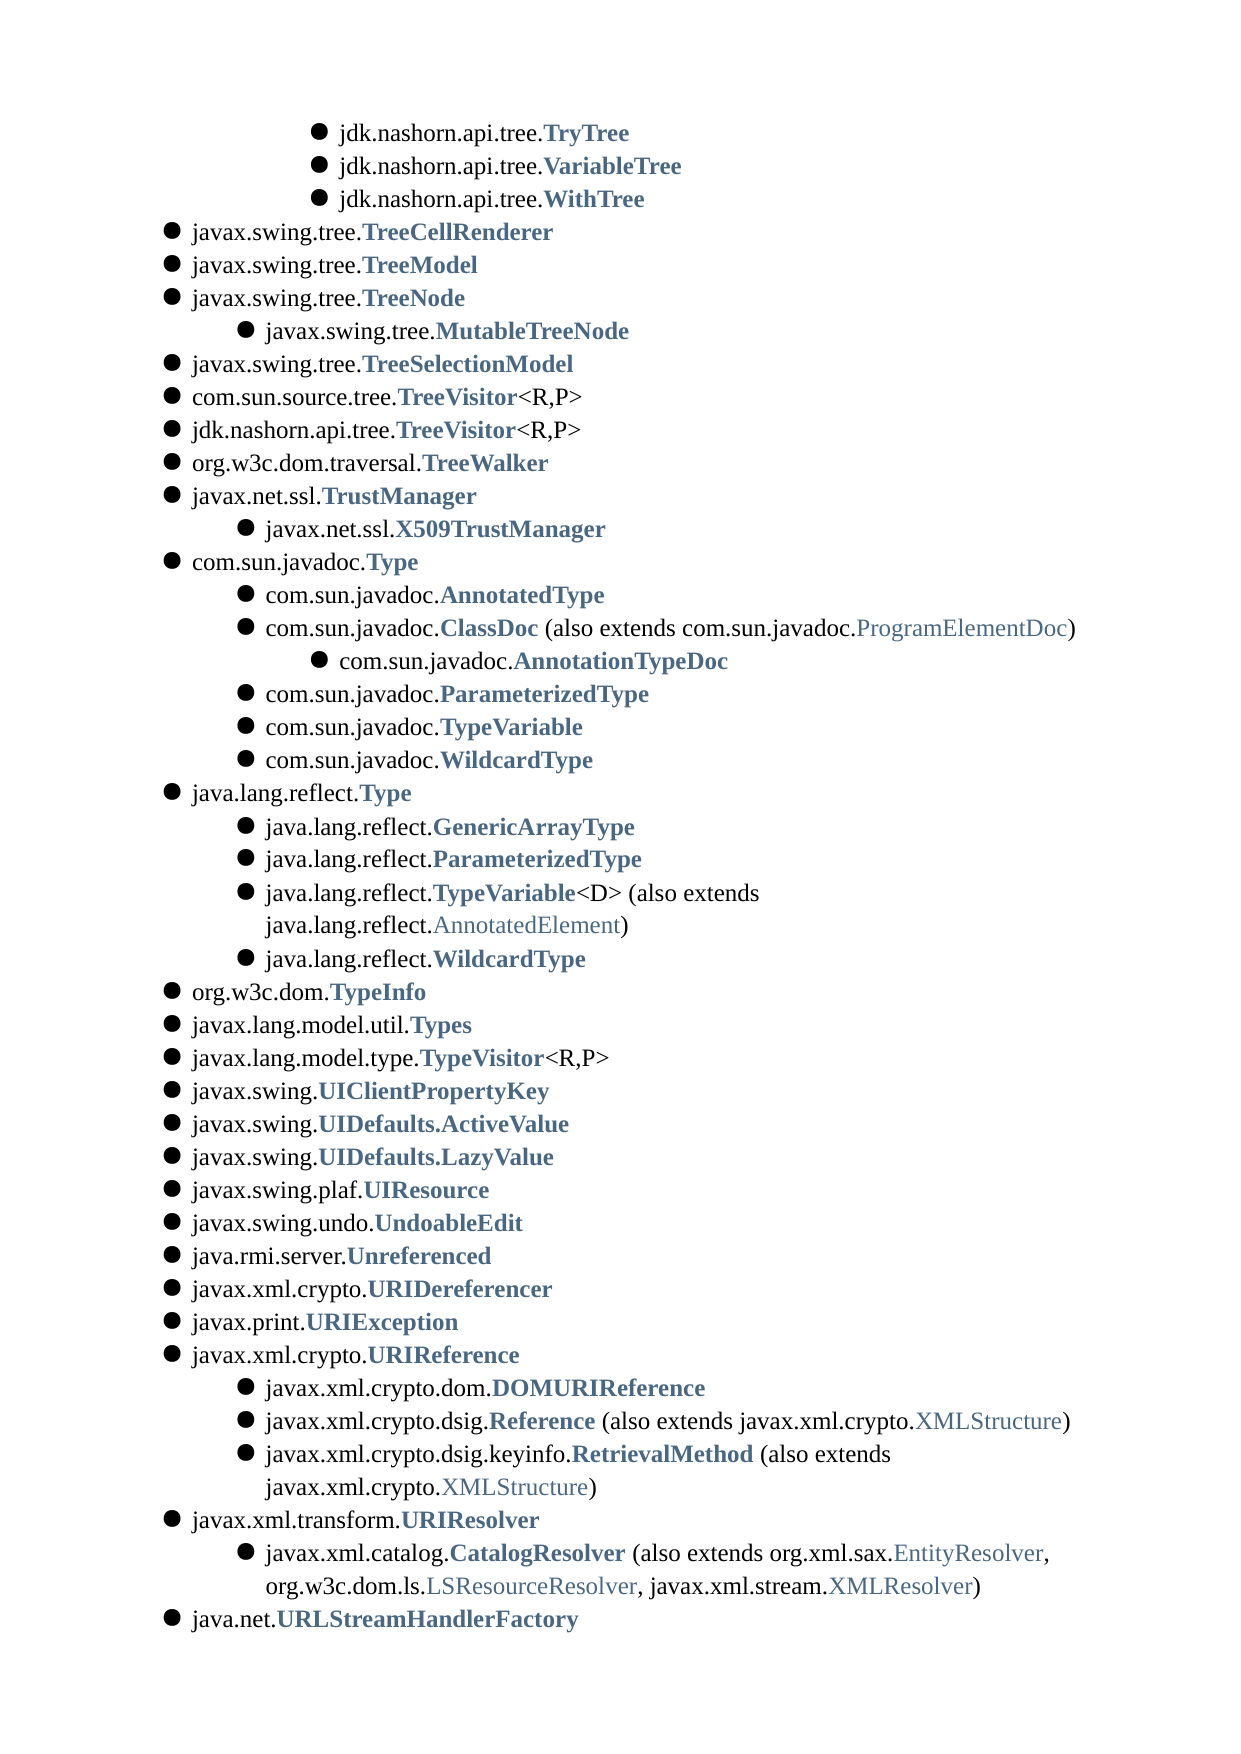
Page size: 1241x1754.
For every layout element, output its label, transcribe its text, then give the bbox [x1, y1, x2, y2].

list javax.swing.undo.UndoableEdit [162, 1208, 1122, 1237]
list java.lang.reflect.WildcardType [236, 944, 1122, 972]
list java.lang.reflect.Type [162, 778, 1122, 807]
list jdk.nashorn.api.tree.TryTree [309, 118, 1122, 147]
list java.net.URLStreamHandlerFactory [162, 1604, 1122, 1633]
list java.lang.reflect.TypeVariable<D> (also extends java.lang.reflect.AnnotatedElement) [236, 878, 1122, 939]
list jdk.nashorn.api.tree.WithTree [309, 184, 1122, 213]
list javax.swing.tree.TreeCellRenderer [162, 217, 1122, 246]
list com.sun.source.tree.TreeVisitor<R,​P> [162, 382, 1122, 411]
list jdk.nashorn.api.tree.VariableTree [309, 151, 1122, 180]
list com.sun.javadoc.WildcardType [236, 746, 1122, 774]
list java.rmi.server.Unreferenced [162, 1241, 1122, 1269]
list javax.xml.crypto.dom.DOMURIReference [236, 1373, 1122, 1402]
list com.sun.javadoc.TypeVariable [236, 712, 1122, 741]
list javax.swing.tree.MutableTreeNode [236, 316, 1122, 345]
list javax.xml.crypto.dsig.keyinfo.RetrievalMethod (also extends javax.xml.crypto.XMLStructure) [236, 1439, 1122, 1501]
list javax.swing.plaf.UIResource [162, 1175, 1122, 1203]
list javax.lang.model.util.Types [162, 1010, 1122, 1038]
list javax.print.URIException [162, 1307, 1122, 1336]
list org.w3c.dom.traversal.TreeWalker [162, 448, 1122, 477]
list javax.swing.UIClientPropertyKey [162, 1076, 1122, 1104]
list javax.lang.model.type.TypeVisitor<R,​P> [162, 1043, 1122, 1071]
list javax.net.ssl.X509TrustManager [236, 514, 1122, 543]
list javax.net.ssl.TrustManager [162, 481, 1122, 510]
list javax.xml.catalog.CatalogResolver (also extends org.xml.sax.EntityResolver, org.w3c.dom.ls.LSResourceResolver, javax.xml.stream.XMLResolver) [236, 1538, 1122, 1600]
list java.lang.reflect.ParameterizedType [236, 844, 1122, 873]
list javax.xml.crypto.URIReference [162, 1340, 1122, 1369]
list javax.swing.tree.TreeNode [162, 283, 1122, 312]
list javax.xml.transform.URIResolver [162, 1505, 1122, 1534]
list javax.swing.UIDefaults.LazyValue [162, 1142, 1122, 1171]
list com.sun.javadoc.AnnotationTypeDoc [309, 646, 1122, 675]
list javax.xml.crypto.dsig.Reference (also extends javax.xml.crypto.XMLStructure) [236, 1406, 1122, 1435]
list com.sun.javadoc.ParameterizedType [236, 679, 1122, 708]
list com.sun.javadoc.Type [162, 547, 1122, 576]
list javax.xml.crypto.URIDereferencer [162, 1274, 1122, 1303]
list javax.swing.UIDefaults.ActiveValue [162, 1109, 1122, 1137]
list jdk.nashorn.api.tree.TreeVisitor<R,​P> [162, 415, 1122, 444]
list com.sun.javadoc.AnnotatedType [236, 580, 1122, 609]
list com.sun.javadoc.ClassDoc (also extends com.sun.javadoc.ProgramElementDoc) [236, 613, 1122, 642]
list javax.swing.tree.TreeModel [162, 250, 1122, 279]
list java.lang.reflect.GenericArrayType [236, 812, 1122, 840]
list org.w3c.dom.TypeInfo [162, 977, 1122, 1005]
list javax.swing.tree.TreeSelectionModel [162, 349, 1122, 378]
